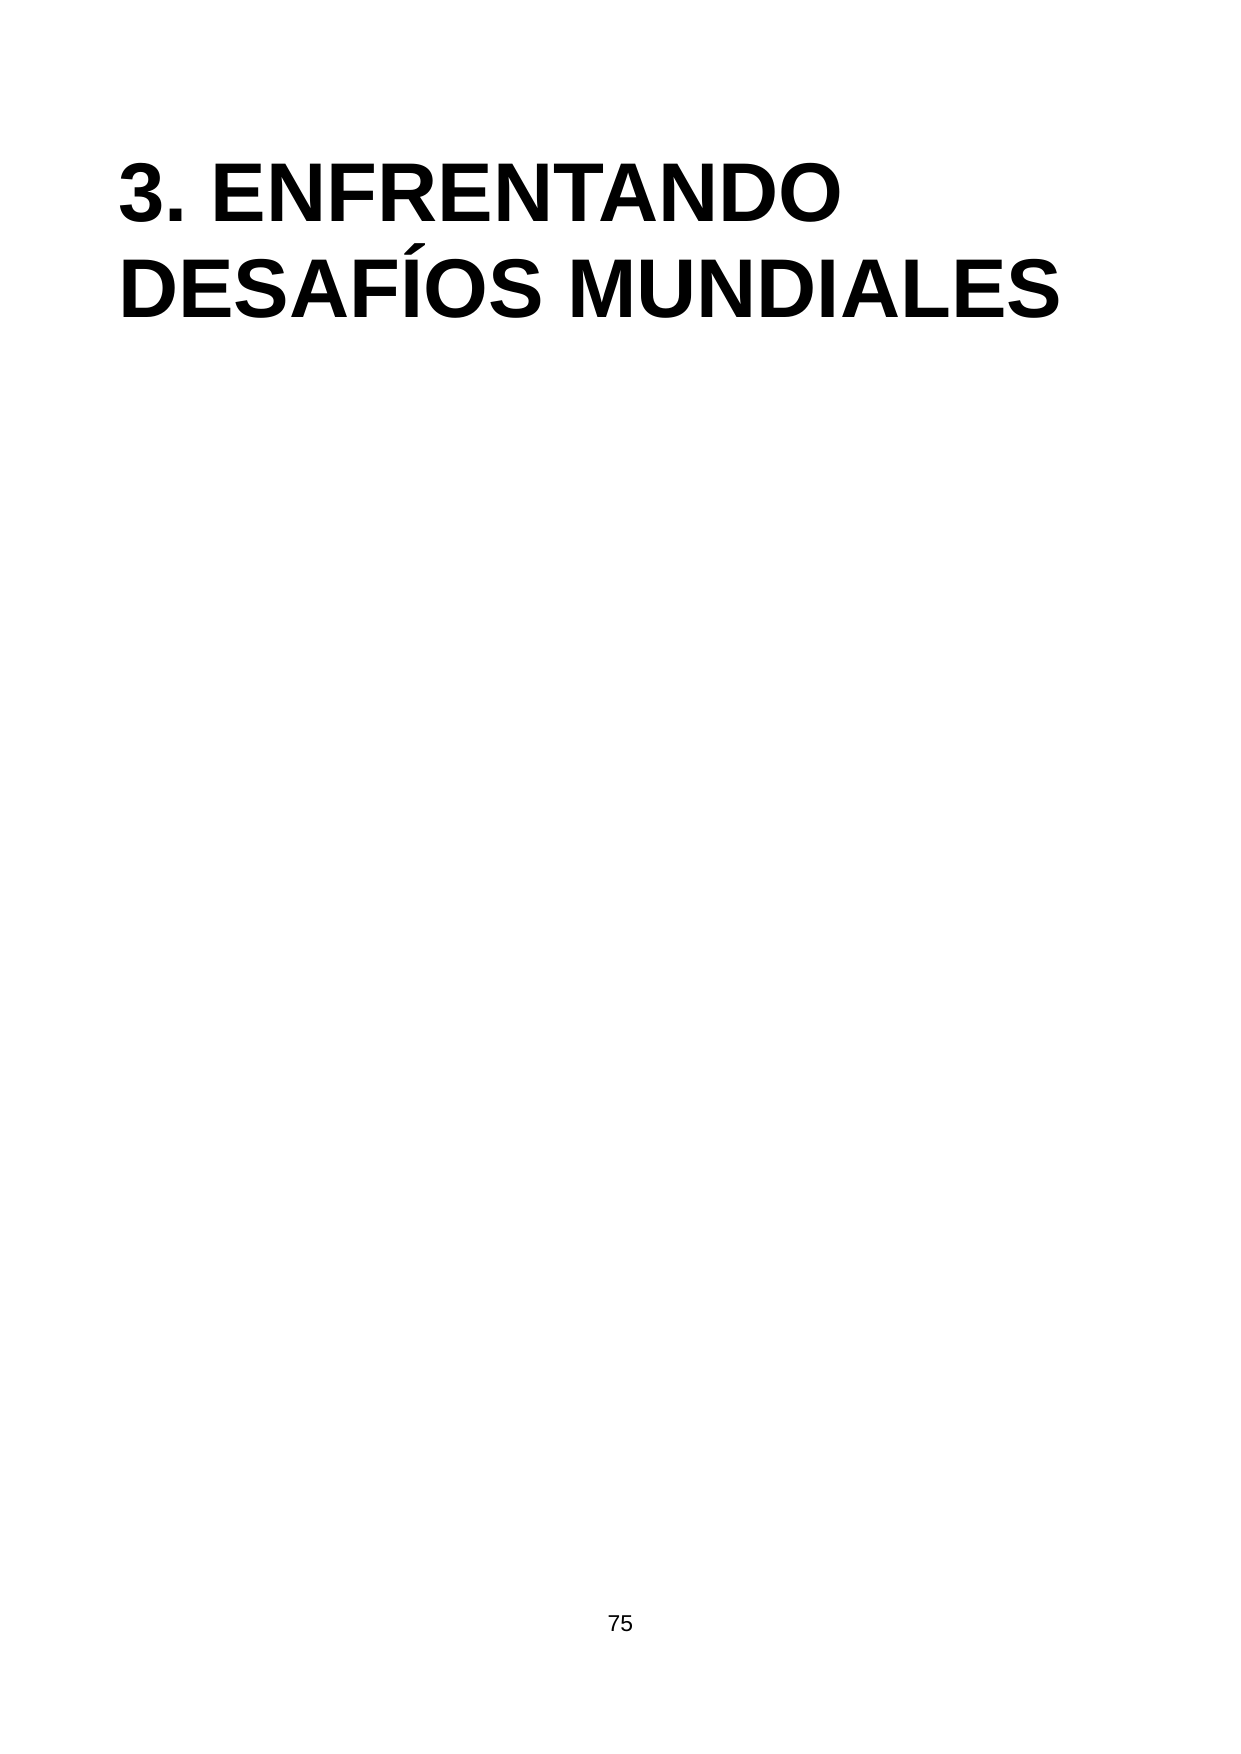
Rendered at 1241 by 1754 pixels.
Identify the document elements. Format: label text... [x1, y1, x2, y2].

text 3. ENFRENTANDO DESAFÍOS MUNDIALES [118, 143, 1122, 335]
